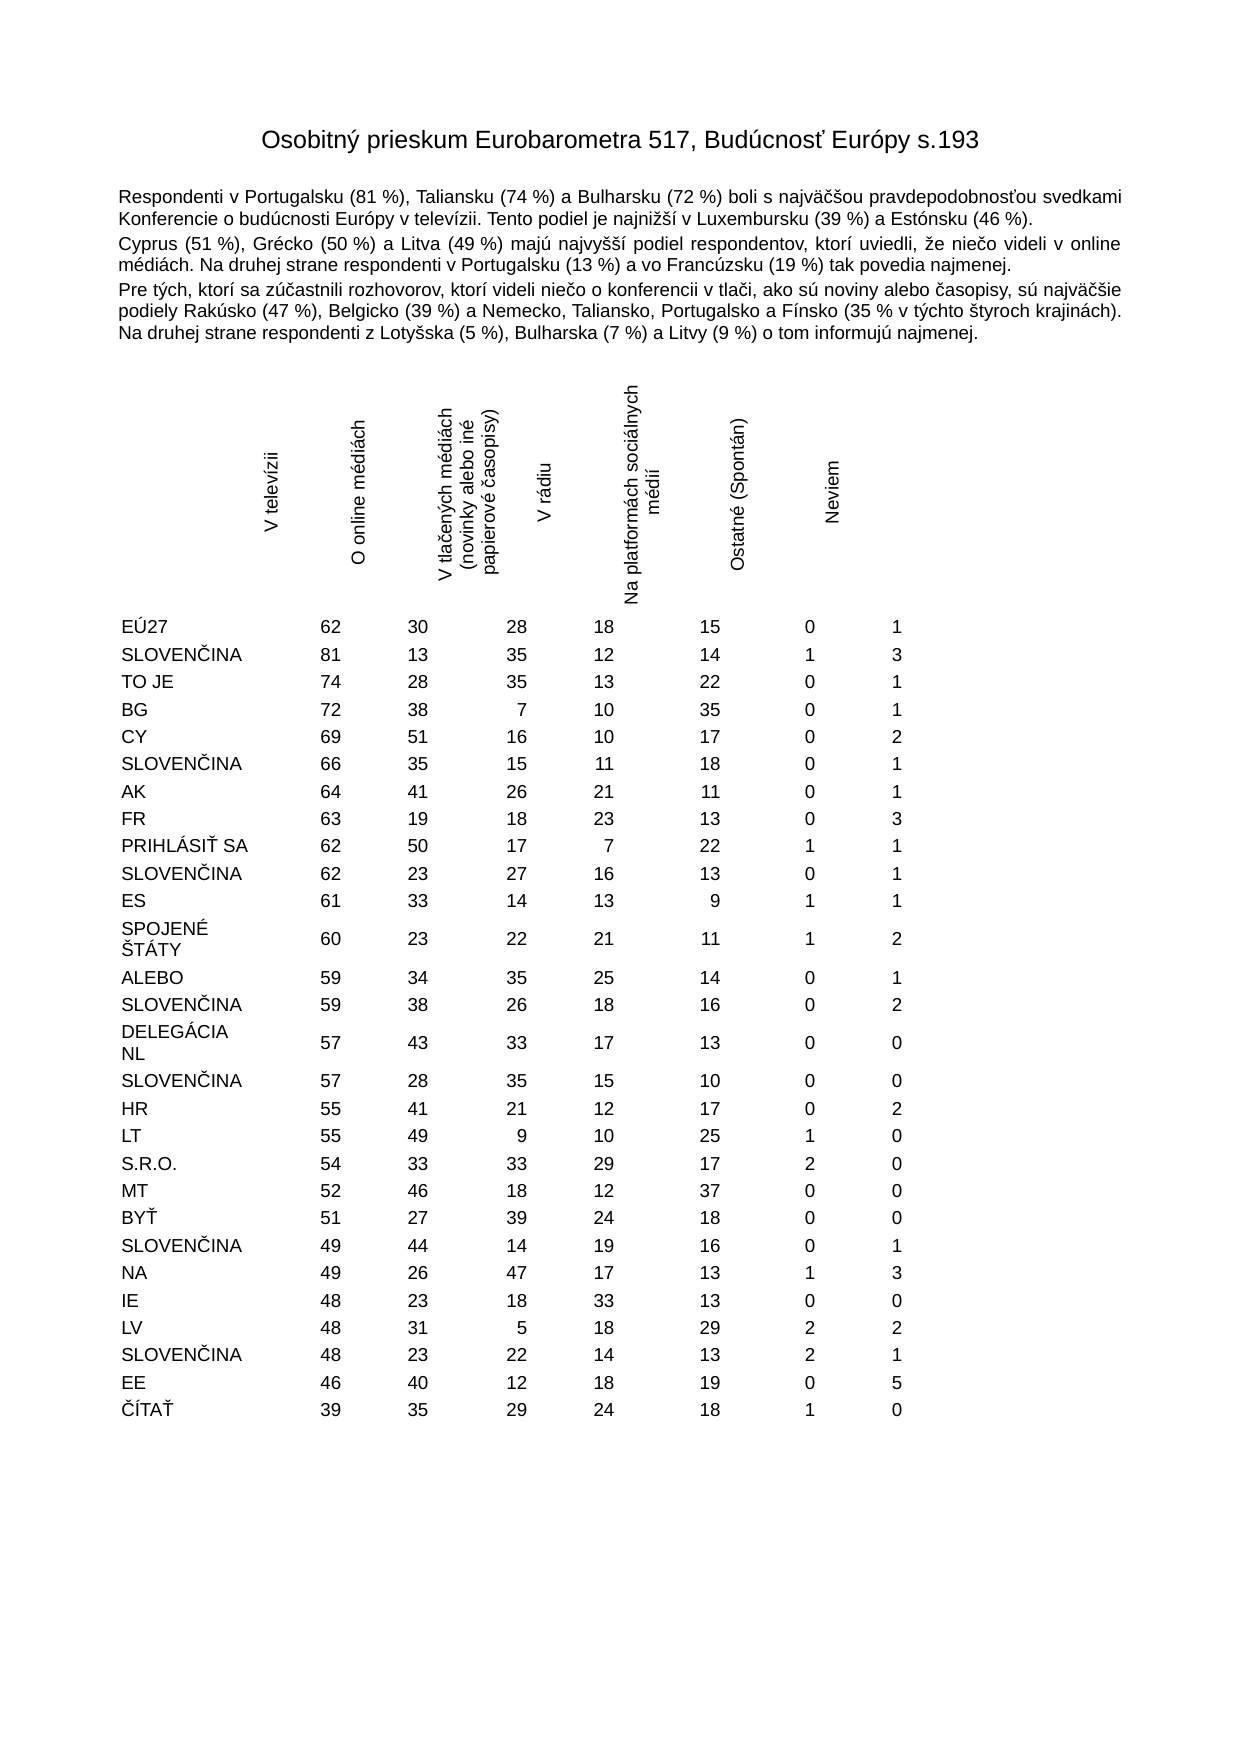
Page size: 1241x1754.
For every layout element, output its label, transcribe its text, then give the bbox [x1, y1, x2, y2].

table_cell 54 [257, 1150, 344, 1177]
table_header V rádiu [530, 371, 617, 613]
table_cell 2 [723, 1150, 818, 1177]
table_cell 55 [257, 1122, 344, 1149]
table_cell 81 [257, 641, 344, 668]
table_header Ostatné (Spontán) [723, 371, 818, 613]
table_cell 11 [530, 750, 617, 778]
table_cell 33 [431, 1018, 530, 1067]
table_cell 1 [818, 695, 905, 723]
table_cell LT [118, 1122, 257, 1149]
table_cell 18 [617, 1396, 723, 1423]
table_cell 35 [344, 750, 431, 778]
table_cell 11 [617, 915, 723, 963]
table_cell 28 [344, 668, 431, 695]
table_cell 3 [818, 1259, 905, 1286]
table_cell 0 [723, 613, 818, 641]
table_cell SLOVENČINA [118, 1232, 257, 1259]
table_cell 44 [344, 1232, 431, 1259]
table_cell 49 [257, 1259, 344, 1286]
table_cell 0 [723, 1286, 818, 1314]
table_header Neviem [818, 371, 905, 613]
table_cell 1 [818, 1232, 905, 1259]
table_cell 2 [723, 1314, 818, 1341]
table_cell MT [118, 1177, 257, 1204]
table_cell SLOVENČINA [118, 1341, 257, 1369]
table_cell 38 [344, 991, 431, 1018]
table_cell 0 [723, 964, 818, 991]
table_cell 1 [723, 1122, 818, 1149]
table_cell 12 [530, 641, 617, 668]
table_cell 19 [530, 1232, 617, 1259]
table_cell 11 [617, 778, 723, 805]
table_cell SPOJENÉ ŠTÁTY [118, 915, 257, 963]
table_cell 10 [530, 723, 617, 750]
table_cell 17 [617, 1150, 723, 1177]
table_cell PRIHLÁSIŤ SA [118, 833, 257, 860]
table_cell 24 [530, 1204, 617, 1232]
table_cell 9 [617, 887, 723, 914]
table_cell HR [118, 1095, 257, 1122]
table_cell 14 [431, 1232, 530, 1259]
table_cell SLOVENČINA [118, 750, 257, 778]
table_cell 22 [617, 833, 723, 860]
table_cell 2 [723, 1341, 818, 1369]
table_cell 13 [344, 641, 431, 668]
table_cell 27 [344, 1204, 431, 1232]
table_cell 0 [723, 695, 818, 723]
table_cell 37 [617, 1177, 723, 1204]
table_cell 35 [431, 1067, 530, 1095]
table_cell 17 [431, 833, 530, 860]
table_cell 9 [431, 1122, 530, 1149]
table_cell 0 [818, 1067, 905, 1095]
table_cell 46 [344, 1177, 431, 1204]
table_cell 13 [617, 1018, 723, 1067]
table_header [118, 371, 257, 613]
table_cell 0 [723, 778, 818, 805]
table_cell 59 [257, 991, 344, 1018]
table_cell 41 [344, 1095, 431, 1122]
table_cell 12 [431, 1369, 530, 1396]
table_cell 16 [617, 1232, 723, 1259]
table_cell 48 [257, 1314, 344, 1341]
table_cell EÚ27 [118, 613, 257, 641]
table_cell 23 [344, 860, 431, 887]
table_cell 24 [530, 1396, 617, 1423]
table_cell 0 [723, 668, 818, 695]
table_cell SLOVENČINA [118, 641, 257, 668]
table_cell 57 [257, 1018, 344, 1067]
table_cell 18 [617, 1204, 723, 1232]
table_cell 35 [431, 641, 530, 668]
table_cell 23 [344, 1341, 431, 1369]
table_cell 13 [617, 1341, 723, 1369]
table_cell 0 [723, 1232, 818, 1259]
table_cell 0 [818, 1177, 905, 1204]
table_cell 1 [723, 641, 818, 668]
table_cell 46 [257, 1369, 344, 1396]
table_cell ČÍTAŤ [118, 1396, 257, 1423]
table_cell 29 [617, 1314, 723, 1341]
table_cell 43 [344, 1018, 431, 1067]
table_cell 0 [723, 1369, 818, 1396]
table_cell 66 [257, 750, 344, 778]
table_cell 23 [344, 915, 431, 963]
table_cell 1 [818, 778, 905, 805]
table_cell 29 [530, 1150, 617, 1177]
table_cell 2 [818, 991, 905, 1018]
table_cell 21 [530, 778, 617, 805]
table_cell LV [118, 1314, 257, 1341]
table_cell 31 [344, 1314, 431, 1341]
table_cell 7 [530, 833, 617, 860]
table_cell 29 [431, 1396, 530, 1423]
table_cell 12 [530, 1177, 617, 1204]
table_cell 0 [723, 1067, 818, 1095]
table_cell CY [118, 723, 257, 750]
table_cell 22 [617, 668, 723, 695]
table_cell SLOVENČINA [118, 991, 257, 1018]
text Respondenti v Portugalsku (81 %), Taliansku (74 %) a Bulharsku (72 %) boli s najväčšou pravdepodobnosťou svedkami Konferencie o budúcnosti Európy v televízii. Tento podiel je najnižší v Luxembursku (39 %) a Estónsku (46 %). [118, 186, 1122, 229]
table_cell 14 [431, 887, 530, 914]
table_cell 14 [617, 964, 723, 991]
table_cell 60 [257, 915, 344, 963]
table_header V tlačených médiách (novinky alebo iné papierové časopisy) [431, 371, 530, 613]
table_cell 39 [431, 1204, 530, 1232]
table_cell 10 [617, 1067, 723, 1095]
table_cell S.R.O. [118, 1150, 257, 1177]
table_cell AK [118, 778, 257, 805]
table_cell 17 [617, 1095, 723, 1122]
table_cell 19 [617, 1369, 723, 1396]
table_cell 59 [257, 964, 344, 991]
table_cell 18 [431, 805, 530, 832]
table_cell BYŤ [118, 1204, 257, 1232]
table_cell 18 [530, 1369, 617, 1396]
table_cell 1 [818, 860, 905, 887]
table_cell 35 [344, 1396, 431, 1423]
table_cell 33 [344, 1150, 431, 1177]
table_cell 0 [723, 991, 818, 1018]
table_cell 18 [617, 750, 723, 778]
table_cell 15 [530, 1067, 617, 1095]
table_cell 48 [257, 1341, 344, 1369]
table_cell 47 [431, 1259, 530, 1286]
table_cell 28 [344, 1067, 431, 1095]
table_cell 18 [530, 613, 617, 641]
table_cell 55 [257, 1095, 344, 1122]
table_cell 17 [530, 1018, 617, 1067]
table_cell 0 [723, 750, 818, 778]
table_cell 62 [257, 833, 344, 860]
table_cell 25 [617, 1122, 723, 1149]
table_cell 0 [818, 1122, 905, 1149]
table_cell 33 [431, 1150, 530, 1177]
table_cell 30 [344, 613, 431, 641]
table_cell 23 [344, 1286, 431, 1314]
table_cell 15 [431, 750, 530, 778]
table_cell 39 [257, 1396, 344, 1423]
table_cell 0 [818, 1286, 905, 1314]
table_cell 2 [818, 915, 905, 963]
table_cell FR [118, 805, 257, 832]
table_cell 5 [431, 1314, 530, 1341]
table_cell 27 [431, 860, 530, 887]
table_cell 49 [257, 1232, 344, 1259]
table_cell 63 [257, 805, 344, 832]
table_header O online médiách [344, 371, 431, 613]
text Pre tých, ktorí sa zúčastnili rozhovorov, ktorí videli niečo o konferencii v tlači, ako sú noviny alebo časopisy, sú najväčšie podiely Rakúsko (47 %), Belgicko (39 %) a Nemecko, Taliansko, Portugalsko a Fínsko (35 % v týchto štyroch krajinách). Na druhej strane respondenti z Lotyšska (5 %), Bulharska (7 %) a Litvy (9 %) o tom informujú najmenej. [118, 279, 1122, 343]
table_cell 35 [431, 964, 530, 991]
table_cell 49 [344, 1122, 431, 1149]
table_cell 3 [818, 641, 905, 668]
table_cell 18 [530, 1314, 617, 1341]
table_cell 26 [431, 778, 530, 805]
table_cell 62 [257, 860, 344, 887]
table_cell 14 [617, 641, 723, 668]
table_cell 1 [818, 750, 905, 778]
table_cell 21 [530, 915, 617, 963]
table_cell 14 [530, 1341, 617, 1369]
table_cell 26 [431, 991, 530, 1018]
table_cell 35 [431, 668, 530, 695]
table_cell 22 [431, 915, 530, 963]
table_cell 2 [818, 1314, 905, 1341]
table_cell 23 [530, 805, 617, 832]
table_cell 33 [530, 1286, 617, 1314]
table_cell 40 [344, 1369, 431, 1396]
table_cell 1 [723, 833, 818, 860]
table_cell 1 [723, 887, 818, 914]
table_cell 1 [723, 915, 818, 963]
table_cell 26 [344, 1259, 431, 1286]
table_cell 61 [257, 887, 344, 914]
table_cell BG [118, 695, 257, 723]
table_cell 72 [257, 695, 344, 723]
table_cell 19 [344, 805, 431, 832]
table_cell TO JE [118, 668, 257, 695]
table_cell 0 [723, 1095, 818, 1122]
table_cell 18 [431, 1177, 530, 1204]
table_cell 0 [818, 1204, 905, 1232]
table_cell 10 [530, 1122, 617, 1149]
table_cell 1 [818, 964, 905, 991]
table_cell ES [118, 887, 257, 914]
table_cell 16 [530, 860, 617, 887]
table_cell 21 [431, 1095, 530, 1122]
table_cell 33 [344, 887, 431, 914]
table_cell 48 [257, 1286, 344, 1314]
table_cell 1 [723, 1396, 818, 1423]
table_cell 1 [818, 1341, 905, 1369]
table_cell 51 [344, 723, 431, 750]
table_header Na platformách sociálnych médií [617, 371, 723, 613]
table_cell 0 [818, 1150, 905, 1177]
table_cell 52 [257, 1177, 344, 1204]
table_cell 1 [818, 613, 905, 641]
table_cell 1 [818, 668, 905, 695]
table_cell 3 [818, 805, 905, 832]
table_cell 18 [431, 1286, 530, 1314]
table_cell 17 [617, 723, 723, 750]
table_cell 62 [257, 613, 344, 641]
text Cyprus (51 %), Grécko (50 %) a Litva (49 %) majú najvyšší podiel respondentov, ktorí uviedli, že niečo videli v online médiách. Na druhej strane respondenti v Portugalsku (13 %) a vo Francúzsku (19 %) tak povedia najmenej. [118, 232, 1122, 276]
table_cell 0 [818, 1396, 905, 1423]
table_cell 13 [530, 668, 617, 695]
table_cell ALEBO [118, 964, 257, 991]
table_cell EE [118, 1369, 257, 1396]
table_cell 0 [723, 1177, 818, 1204]
table_cell 18 [530, 991, 617, 1018]
table_cell 7 [431, 695, 530, 723]
table_cell 69 [257, 723, 344, 750]
table_cell 38 [344, 695, 431, 723]
table_cell 0 [723, 723, 818, 750]
table_cell 35 [617, 695, 723, 723]
table_cell 0 [818, 1018, 905, 1067]
table_cell 1 [723, 1259, 818, 1286]
table_cell 5 [818, 1369, 905, 1396]
table_cell SLOVENČINA [118, 1067, 257, 1095]
table_cell 1 [818, 833, 905, 860]
table_cell 16 [431, 723, 530, 750]
table_cell 22 [431, 1341, 530, 1369]
table_cell 13 [530, 887, 617, 914]
table_cell 0 [723, 1204, 818, 1232]
table_cell 57 [257, 1067, 344, 1095]
table_cell 50 [344, 833, 431, 860]
table_cell 2 [818, 723, 905, 750]
table_cell 0 [723, 860, 818, 887]
table_cell IE [118, 1286, 257, 1314]
table_cell 13 [617, 1259, 723, 1286]
table_cell 1 [818, 887, 905, 914]
table_cell 28 [431, 613, 530, 641]
table_cell 34 [344, 964, 431, 991]
table_cell 13 [617, 860, 723, 887]
table_cell 64 [257, 778, 344, 805]
table_cell 25 [530, 964, 617, 991]
table_cell SLOVENČINA [118, 860, 257, 887]
table_cell 0 [723, 1018, 818, 1067]
table_cell 15 [617, 613, 723, 641]
table_cell 13 [617, 805, 723, 832]
table_cell 41 [344, 778, 431, 805]
table_cell 74 [257, 668, 344, 695]
table_cell 17 [530, 1259, 617, 1286]
table_cell NA [118, 1259, 257, 1286]
table_cell 2 [818, 1095, 905, 1122]
table_cell 0 [723, 805, 818, 832]
table_cell DELEGÁCIA NL [118, 1018, 257, 1067]
table_cell 16 [617, 991, 723, 1018]
table_cell 12 [530, 1095, 617, 1122]
table_header V televízii [257, 371, 344, 613]
table_cell 51 [257, 1204, 344, 1232]
table_cell 10 [530, 695, 617, 723]
table_cell 13 [617, 1286, 723, 1314]
